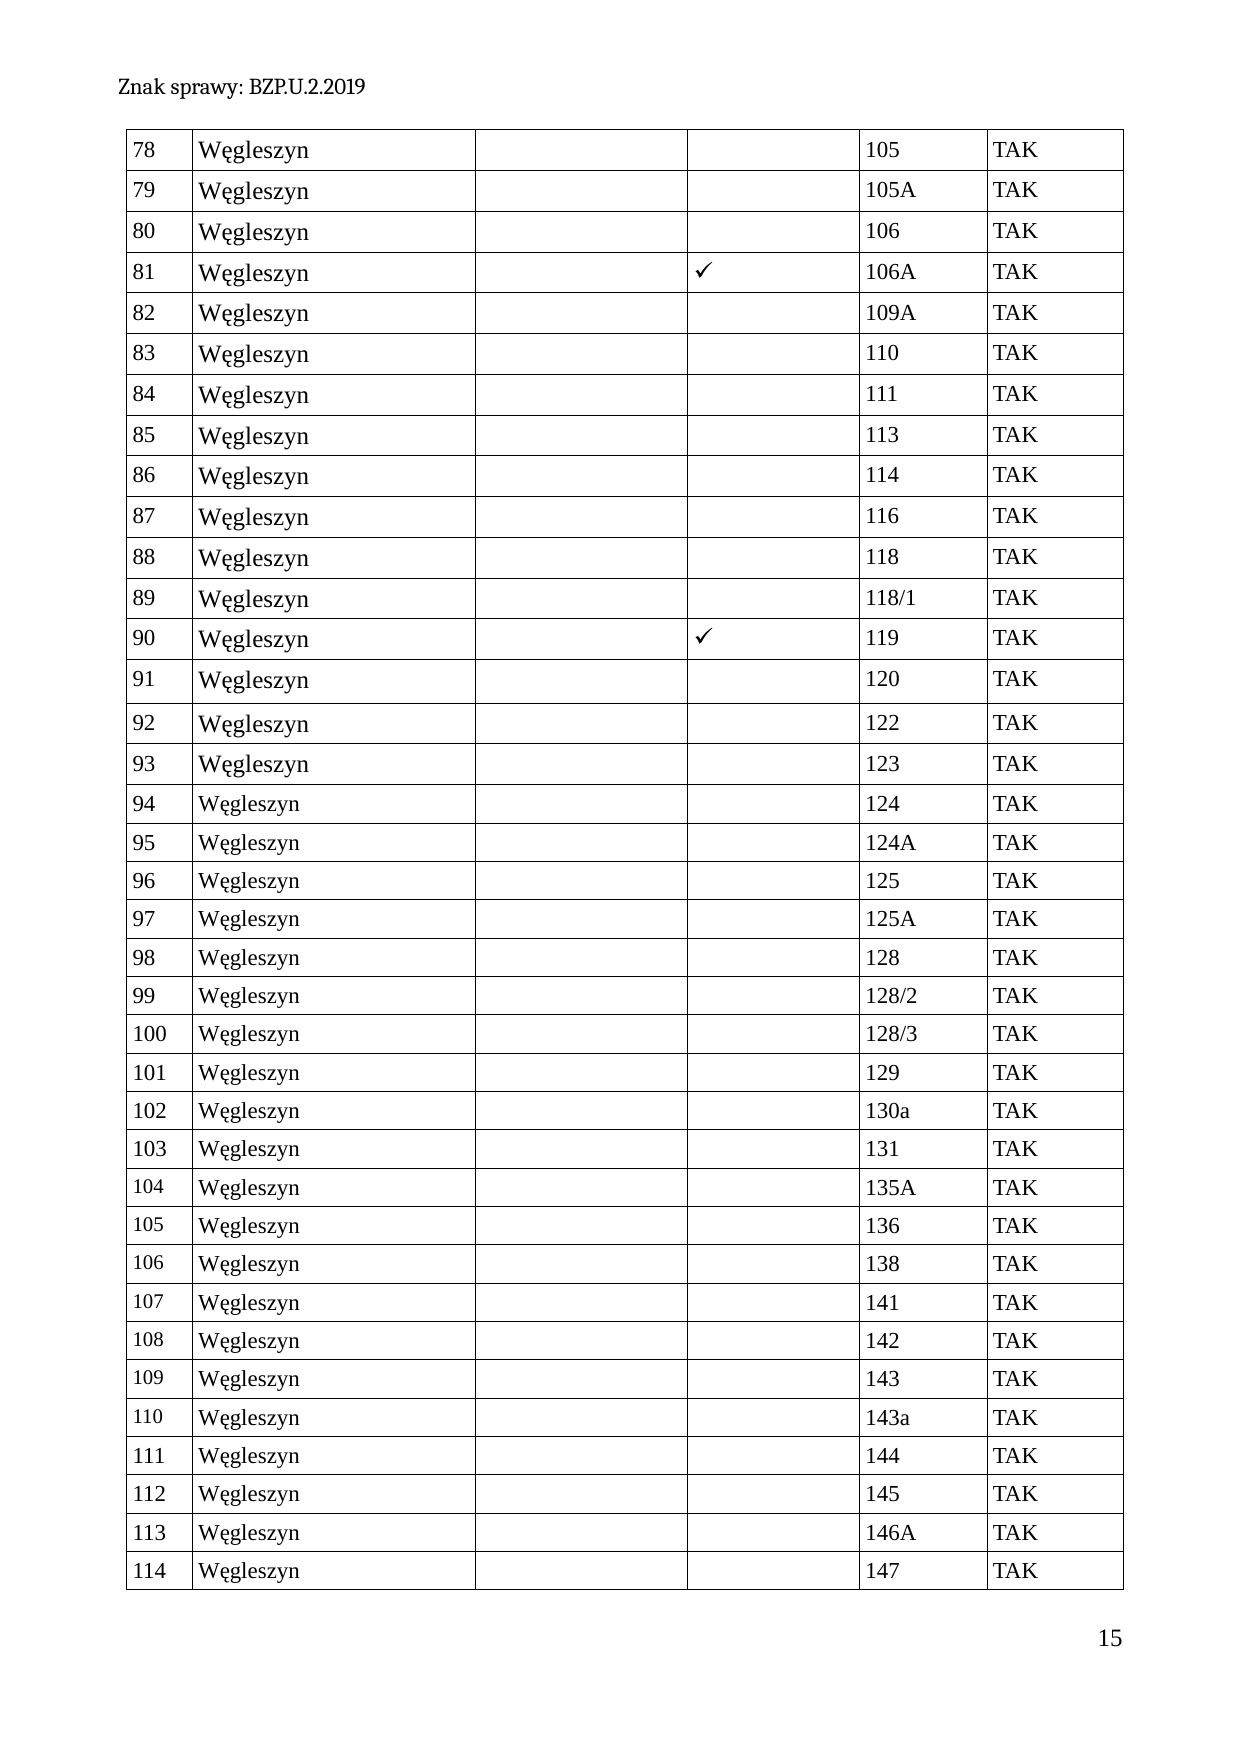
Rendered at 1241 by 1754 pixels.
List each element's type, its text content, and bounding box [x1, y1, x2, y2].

table_cell 131 [860, 1130, 987, 1167]
table_cell [688, 939, 859, 976]
table_cell 96 [127, 862, 192, 899]
table_cell [688, 1092, 859, 1129]
table_cell 143 [860, 1360, 987, 1397]
table_cell 142 [860, 1322, 987, 1359]
table_cell [688, 660, 859, 703]
table_cell [476, 862, 687, 899]
table_cell 103 [127, 1130, 192, 1167]
table_cell 86 [127, 456, 192, 496]
table_cell TAK [988, 130, 1123, 170]
table_cell 124A [860, 824, 987, 861]
table_cell [688, 785, 859, 822]
table_cell 116 [860, 497, 987, 537]
table_cell [476, 1437, 687, 1474]
table_cell [476, 1360, 687, 1397]
table_cell TAK [988, 416, 1123, 455]
table_cell 125 [860, 862, 987, 899]
table_cell 88 [127, 538, 192, 577]
table_cell Węgleszyn [193, 212, 475, 252]
table_cell [688, 1514, 859, 1551]
table_cell 93 [127, 744, 192, 784]
table_cell TAK [988, 212, 1123, 252]
table_cell [688, 1245, 859, 1282]
table_cell [476, 900, 687, 937]
table_cell TAK [988, 1092, 1123, 1129]
table_cell 106 [860, 212, 987, 252]
table_cell [688, 1169, 859, 1206]
table_cell 143a [860, 1399, 987, 1436]
table_cell TAK [988, 1514, 1123, 1551]
table_cell TAK [988, 1245, 1123, 1282]
table_cell [688, 900, 859, 937]
table_cell [476, 497, 687, 537]
table_cell Węgleszyn [193, 939, 475, 976]
table_cell 101 [127, 1054, 192, 1091]
table_cell [688, 212, 859, 252]
table_cell [688, 1284, 859, 1321]
table_cell 106 [127, 1245, 192, 1282]
table_cell TAK [988, 253, 1123, 292]
table_cell [476, 744, 687, 784]
table_cell TAK [988, 744, 1123, 784]
table_cell 136 [860, 1207, 987, 1244]
table_cell [476, 171, 687, 211]
table_cell TAK [988, 939, 1123, 976]
table_cell 113 [860, 416, 987, 455]
table_cell TAK [988, 862, 1123, 899]
table_cell Węgleszyn [193, 660, 475, 703]
table_cell 102 [127, 1092, 192, 1129]
table_cell [476, 660, 687, 703]
table_cell 128 [860, 939, 987, 976]
table_cell TAK [988, 579, 1123, 618]
table_cell [688, 375, 859, 414]
table_cell [688, 1207, 859, 1244]
table_cell TAK [988, 293, 1123, 333]
table_cell [476, 253, 687, 292]
table_cell [476, 293, 687, 333]
table_cell Węgleszyn [193, 375, 475, 414]
table_cell [476, 212, 687, 252]
table_cell 99 [127, 977, 192, 1014]
table_cell Węgleszyn [193, 497, 475, 537]
table_cell [476, 1092, 687, 1129]
table_cell 105A [860, 171, 987, 211]
table_cell 94 [127, 785, 192, 822]
table_cell [688, 1322, 859, 1359]
table_cell TAK [988, 1437, 1123, 1474]
table_cell TAK [988, 456, 1123, 496]
table_cell 84 [127, 375, 192, 414]
table_cell 113 [127, 1514, 192, 1551]
table_cell 118 [860, 538, 987, 577]
table_cell 111 [127, 1437, 192, 1474]
table_cell [476, 1130, 687, 1167]
table_cell [476, 1552, 687, 1589]
table_cell 128/3 [860, 1015, 987, 1052]
table_cell Węgleszyn [193, 1437, 475, 1474]
table_cell Węgleszyn [193, 619, 475, 659]
table_cell TAK [988, 171, 1123, 211]
table_cell Węgleszyn [193, 1284, 475, 1321]
table_cell Węgleszyn [193, 1130, 475, 1167]
table_cell Węgleszyn [193, 1207, 475, 1244]
table_cell [476, 579, 687, 618]
table_cell TAK [988, 977, 1123, 1014]
table_cell [688, 862, 859, 899]
table_cell [688, 334, 859, 374]
table_cell 120 [860, 660, 987, 703]
table_cell 123 [860, 744, 987, 784]
table_cell Węgleszyn [193, 579, 475, 618]
table_cell 83 [127, 334, 192, 374]
table_cell [476, 1169, 687, 1206]
table_cell Węgleszyn [193, 1552, 475, 1589]
table_cell 119 [860, 619, 987, 659]
table_cell TAK [988, 1284, 1123, 1321]
table_cell TAK [988, 1130, 1123, 1167]
table_cell TAK [988, 375, 1123, 414]
table_cell Węgleszyn [193, 1245, 475, 1282]
table_cell [688, 1552, 859, 1589]
table_cell 81 [127, 253, 192, 292]
table_cell [476, 939, 687, 976]
table_cell [688, 1015, 859, 1052]
table_cell 107 [127, 1284, 192, 1321]
table_cell 114 [860, 456, 987, 496]
table_cell Węgleszyn [193, 1514, 475, 1551]
table_cell [476, 1245, 687, 1282]
table_cell 130a [860, 1092, 987, 1129]
table_cell Węgleszyn [193, 1054, 475, 1091]
table_cell [476, 619, 687, 659]
table_cell Węgleszyn [193, 1399, 475, 1436]
table_cell [688, 456, 859, 496]
table_cell Węgleszyn [193, 862, 475, 899]
table_cell [688, 704, 859, 743]
table_cell Węgleszyn [193, 1360, 475, 1397]
table_cell [688, 1475, 859, 1512]
table_cell TAK [988, 538, 1123, 577]
table_cell [688, 538, 859, 577]
table_cell [476, 334, 687, 374]
table_cell [476, 1475, 687, 1512]
table_cell Węgleszyn [193, 785, 475, 822]
table_cell Węgleszyn [193, 293, 475, 333]
table_cell 110 [127, 1399, 192, 1436]
table_cell Węgleszyn [193, 1322, 475, 1359]
table_cell 97 [127, 900, 192, 937]
table_cell [476, 1322, 687, 1359]
table_cell 111 [860, 375, 987, 414]
table_cell Węgleszyn [193, 900, 475, 937]
table_cell Węgleszyn [193, 1475, 475, 1512]
table_cell TAK [988, 1054, 1123, 1091]
table_cell 95 [127, 824, 192, 861]
table_cell TAK [988, 660, 1123, 703]
table_cell 112 [127, 1475, 192, 1512]
table_cell 146A [860, 1514, 987, 1551]
table_cell Węgleszyn [193, 538, 475, 577]
table_cell 90 [127, 619, 192, 659]
table_cell 106A [860, 253, 987, 292]
table_cell Węgleszyn [193, 334, 475, 374]
table_cell [476, 130, 687, 170]
table_cell 135A [860, 1169, 987, 1206]
table_cell TAK [988, 785, 1123, 822]
table_cell [476, 375, 687, 414]
table_cell [688, 1437, 859, 1474]
table_cell [476, 1054, 687, 1091]
table_cell [688, 744, 859, 784]
table_cell Węgleszyn [193, 171, 475, 211]
table_cell 82 [127, 293, 192, 333]
table_cell 105 [127, 1207, 192, 1244]
table_cell 78 [127, 130, 192, 170]
table_cell 141 [860, 1284, 987, 1321]
table_cell 144 [860, 1437, 987, 1474]
table_cell 124 [860, 785, 987, 822]
table_cell Węgleszyn [193, 1015, 475, 1052]
table_cell TAK [988, 1399, 1123, 1436]
table_cell [688, 1130, 859, 1167]
table_cell TAK [988, 619, 1123, 659]
table_cell [688, 824, 859, 861]
table_cell TAK [988, 900, 1123, 937]
table_cell [476, 538, 687, 577]
table_cell Węgleszyn [193, 744, 475, 784]
table_cell [476, 456, 687, 496]
table_cell [688, 1399, 859, 1436]
table_cell 108 [127, 1322, 192, 1359]
table_cell Węgleszyn [193, 456, 475, 496]
table_cell 114 [127, 1552, 192, 1589]
table_cell 109 [127, 1360, 192, 1397]
table_cell Węgleszyn [193, 977, 475, 1014]
table_cell [476, 1284, 687, 1321]
table_cell TAK [988, 497, 1123, 537]
table_cell Węgleszyn [193, 1092, 475, 1129]
table_cell Węgleszyn [193, 130, 475, 170]
table_cell [688, 1054, 859, 1091]
table_cell [688, 977, 859, 1014]
table_cell 91 [127, 660, 192, 703]
table_cell 125A [860, 900, 987, 937]
table_cell TAK [988, 1207, 1123, 1244]
table_cell 92 [127, 704, 192, 743]
table_cell TAK [988, 334, 1123, 374]
table_cell 89 [127, 579, 192, 618]
table_cell [476, 704, 687, 743]
table_cell [476, 1015, 687, 1052]
table_cell [688, 253, 859, 292]
table_cell Węgleszyn [193, 1169, 475, 1206]
table_cell [476, 824, 687, 861]
table_cell [688, 416, 859, 455]
table_cell 109A [860, 293, 987, 333]
table_cell 85 [127, 416, 192, 455]
table_cell 79 [127, 171, 192, 211]
table_cell [688, 619, 859, 659]
table_cell TAK [988, 1169, 1123, 1206]
table_cell [476, 977, 687, 1014]
table_cell Węgleszyn [193, 824, 475, 861]
table_cell 98 [127, 939, 192, 976]
table_cell TAK [988, 704, 1123, 743]
table_cell 87 [127, 497, 192, 537]
table_cell 138 [860, 1245, 987, 1282]
table_cell 118/1 [860, 579, 987, 618]
table_cell [476, 1514, 687, 1551]
table_cell [688, 579, 859, 618]
table_cell TAK [988, 824, 1123, 861]
table_cell 122 [860, 704, 987, 743]
table_cell 100 [127, 1015, 192, 1052]
table_cell 145 [860, 1475, 987, 1512]
table_cell [688, 171, 859, 211]
table_cell 105 [860, 130, 987, 170]
table_cell 80 [127, 212, 192, 252]
table_cell 129 [860, 1054, 987, 1091]
table_cell [476, 1207, 687, 1244]
table_cell [688, 130, 859, 170]
table_cell [476, 1399, 687, 1436]
table_cell 147 [860, 1552, 987, 1589]
table_cell [688, 497, 859, 537]
table_cell [476, 785, 687, 822]
table_cell Węgleszyn [193, 253, 475, 292]
table_cell [688, 293, 859, 333]
table_cell [476, 416, 687, 455]
table_cell [688, 1360, 859, 1397]
table_cell 110 [860, 334, 987, 374]
table_cell TAK [988, 1475, 1123, 1512]
table_cell Węgleszyn [193, 704, 475, 743]
table_cell TAK [988, 1322, 1123, 1359]
table_cell 128/2 [860, 977, 987, 1014]
table_cell 104 [127, 1169, 192, 1206]
table_cell TAK [988, 1015, 1123, 1052]
table_cell TAK [988, 1360, 1123, 1397]
table_cell TAK [988, 1552, 1123, 1589]
table_cell Węgleszyn [193, 416, 475, 455]
